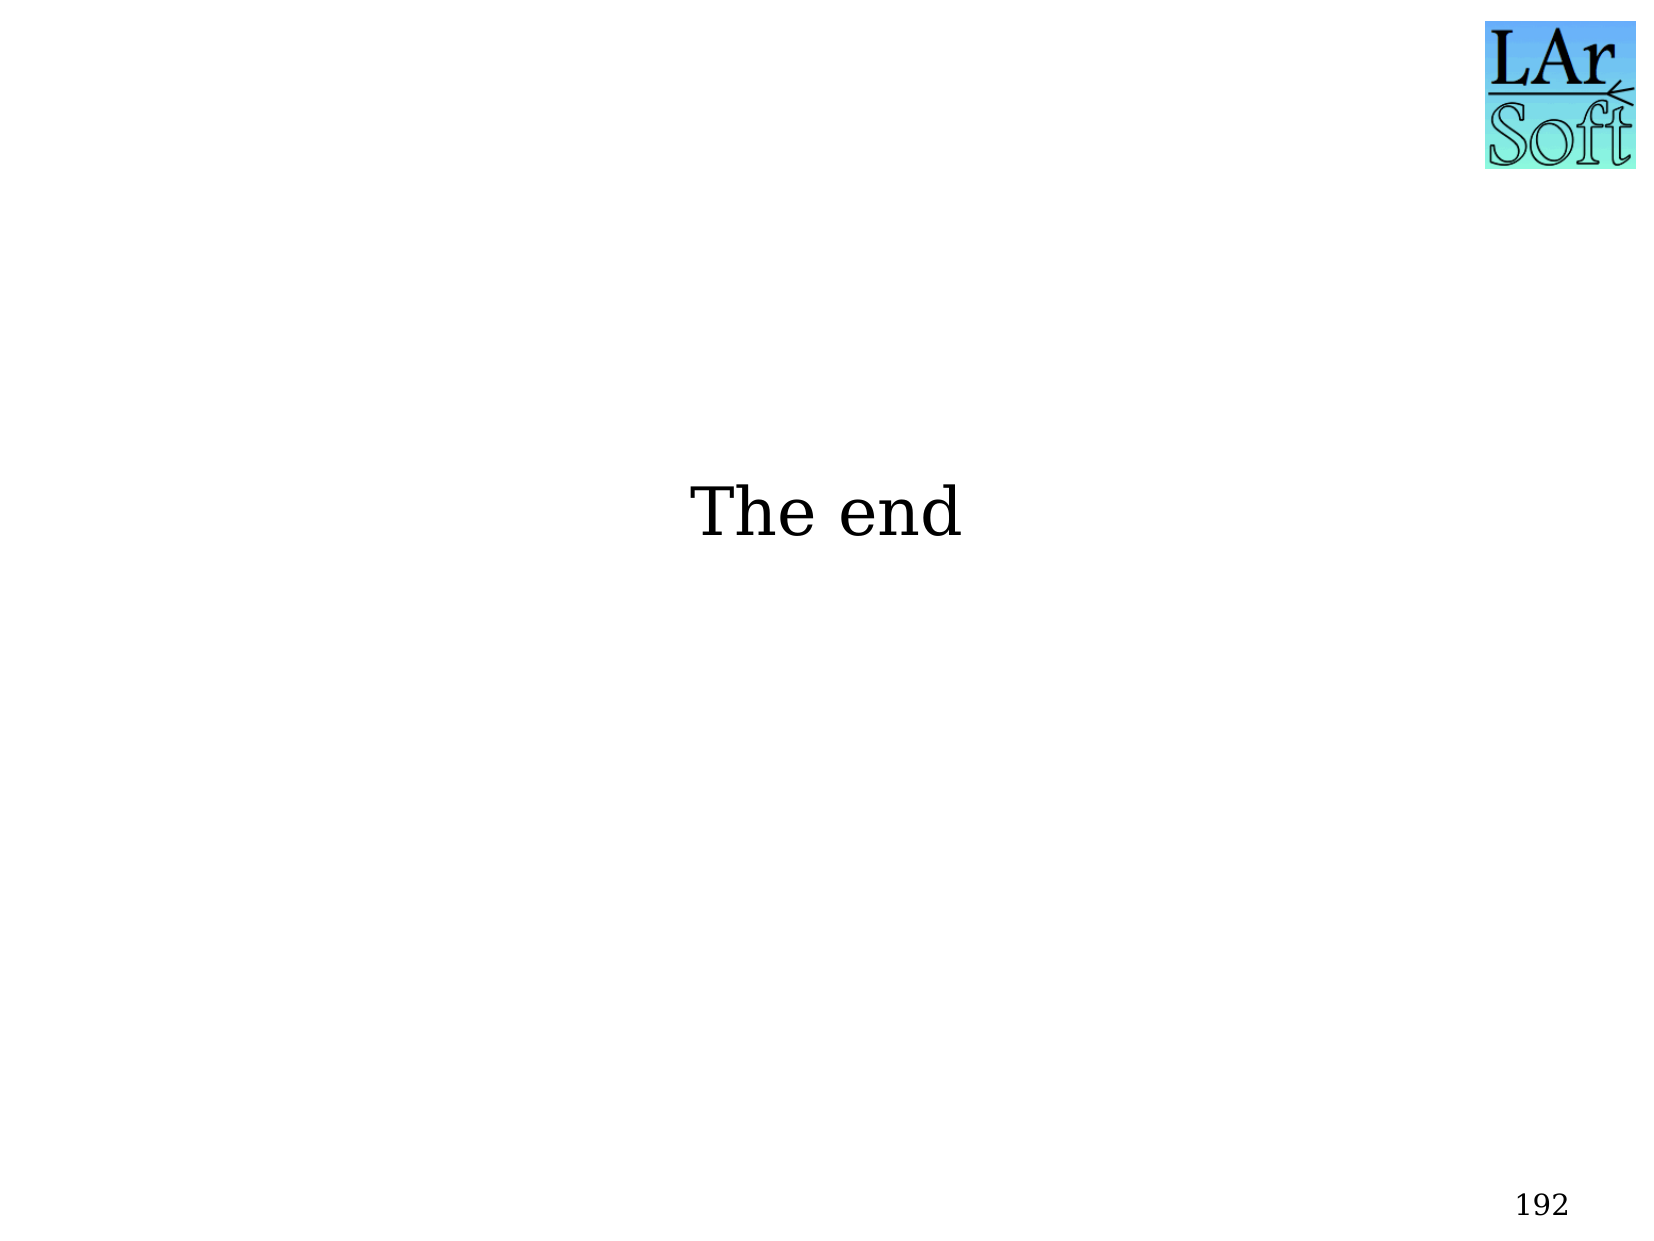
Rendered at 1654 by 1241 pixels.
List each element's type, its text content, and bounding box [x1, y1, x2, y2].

subtitle The end [121, 344, 1533, 1126]
picture [1485, 21, 1636, 169]
